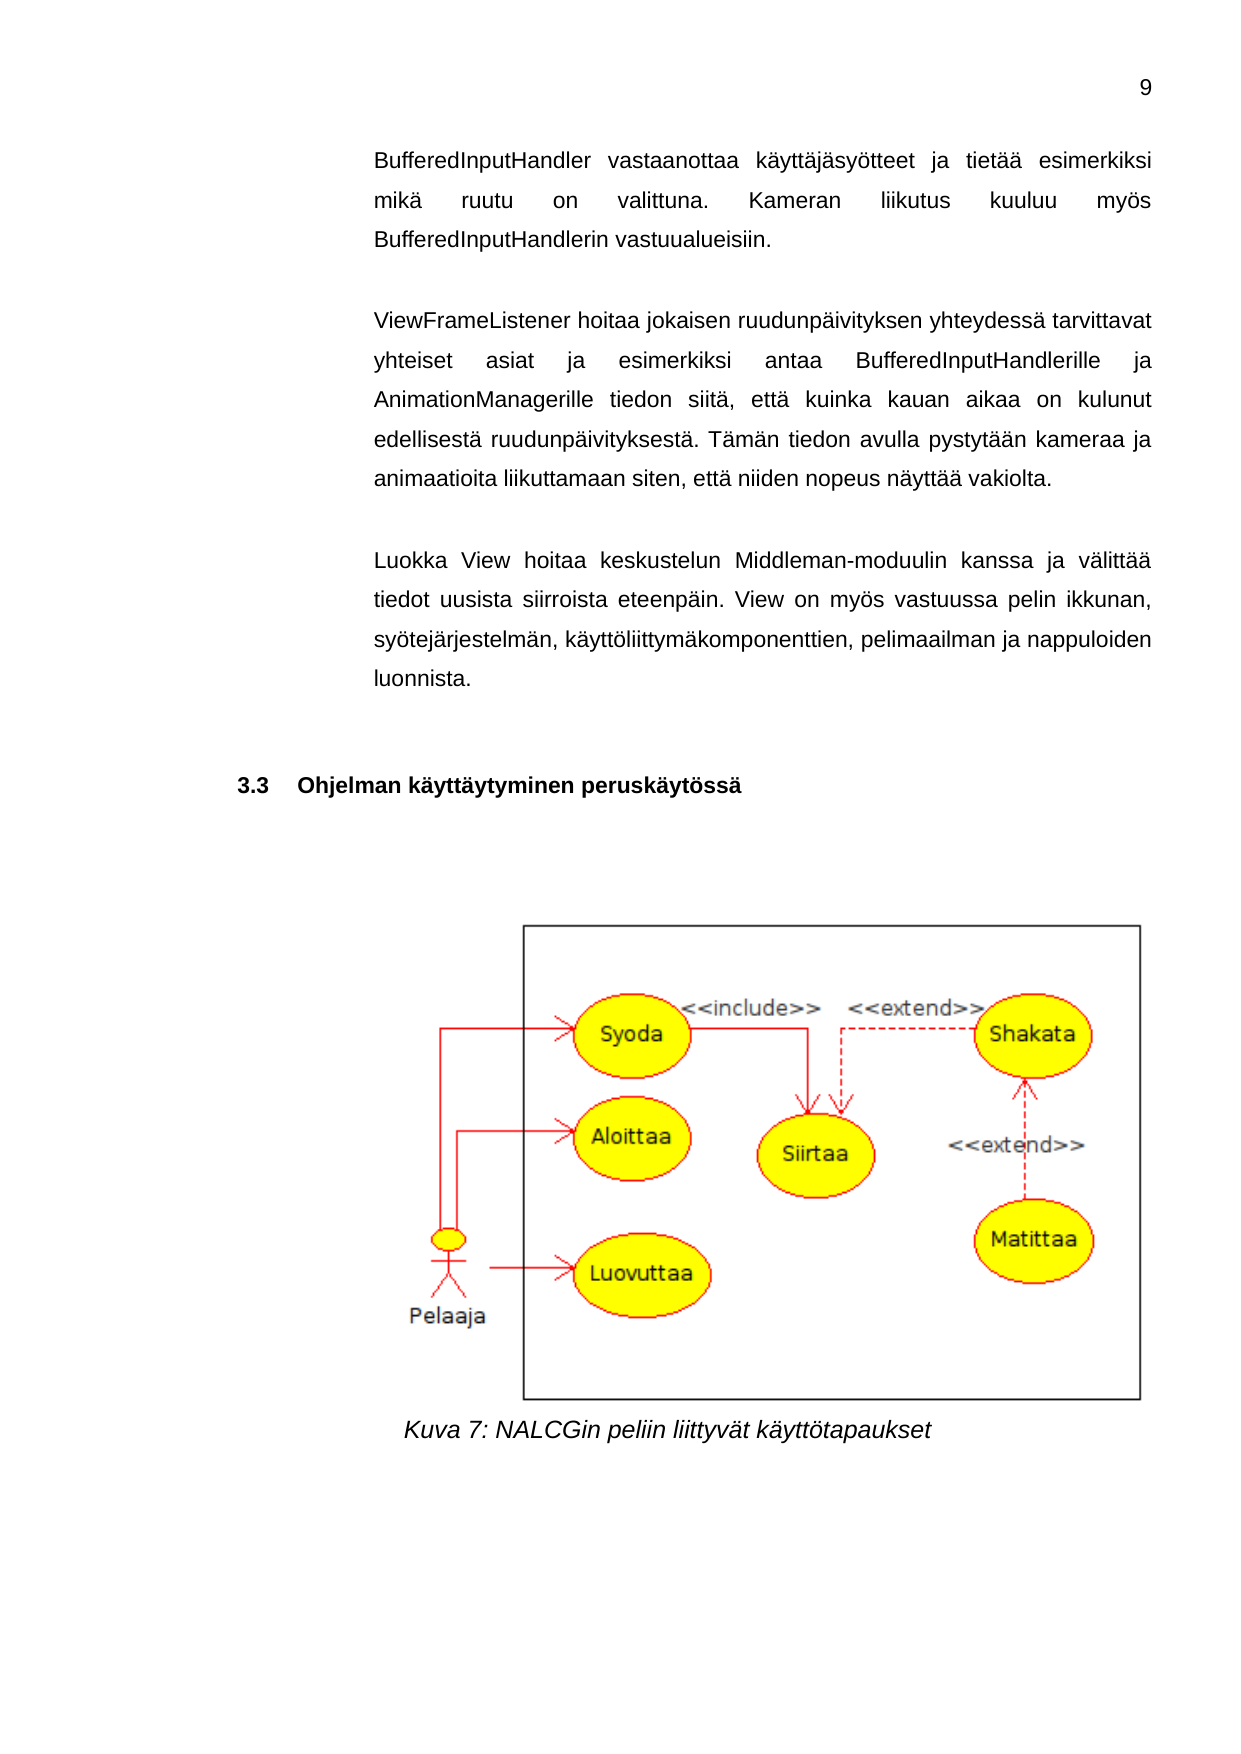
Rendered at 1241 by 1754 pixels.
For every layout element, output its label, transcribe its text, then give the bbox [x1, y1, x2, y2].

subtitle Ohjelman käyttäytyminen peruskäytössä [237, 772, 1152, 798]
text BufferedInputHandler vastaanottaa käyttäjäsyötteet ja tietää esimerkiksi mikä ruutu on valittuna. Kameran liikutus kuuluu myös BufferedInputHandlerin vastuualueisiin. [373, 147, 1152, 252]
picture [403, 911, 1153, 1416]
text ViewFrameListener hoitaa jokaisen ruudunpäivityksen yhteydessä tarvittavat yhteiset asiat ja esimerkiksi antaa BufferedInputHandlerille ja AnimationManagerille tiedon siitä, että kuinka kauan aikaa on kulunut edellisestä ruudunpäivityksestä. Tämän tiedon avulla pystytään kameraa ja animaatioita liikuttamaan siten, että niiden nopeus näyttää vakiolta. [373, 307, 1152, 492]
text Luokka View hoitaa keskustelun Middleman-moduulin kanssa ja välittää tiedot uusista siirroista eteenpäin. View on myös vastuussa pelin ikkunan, syötejärjestelmän, käyttöliittymäkomponenttien, pelimaailman ja nappuloiden luonnista. [373, 547, 1152, 692]
text Kuva 7: NALCGin peliin liittyvät käyttötapaukset [403, 1416, 1152, 1444]
